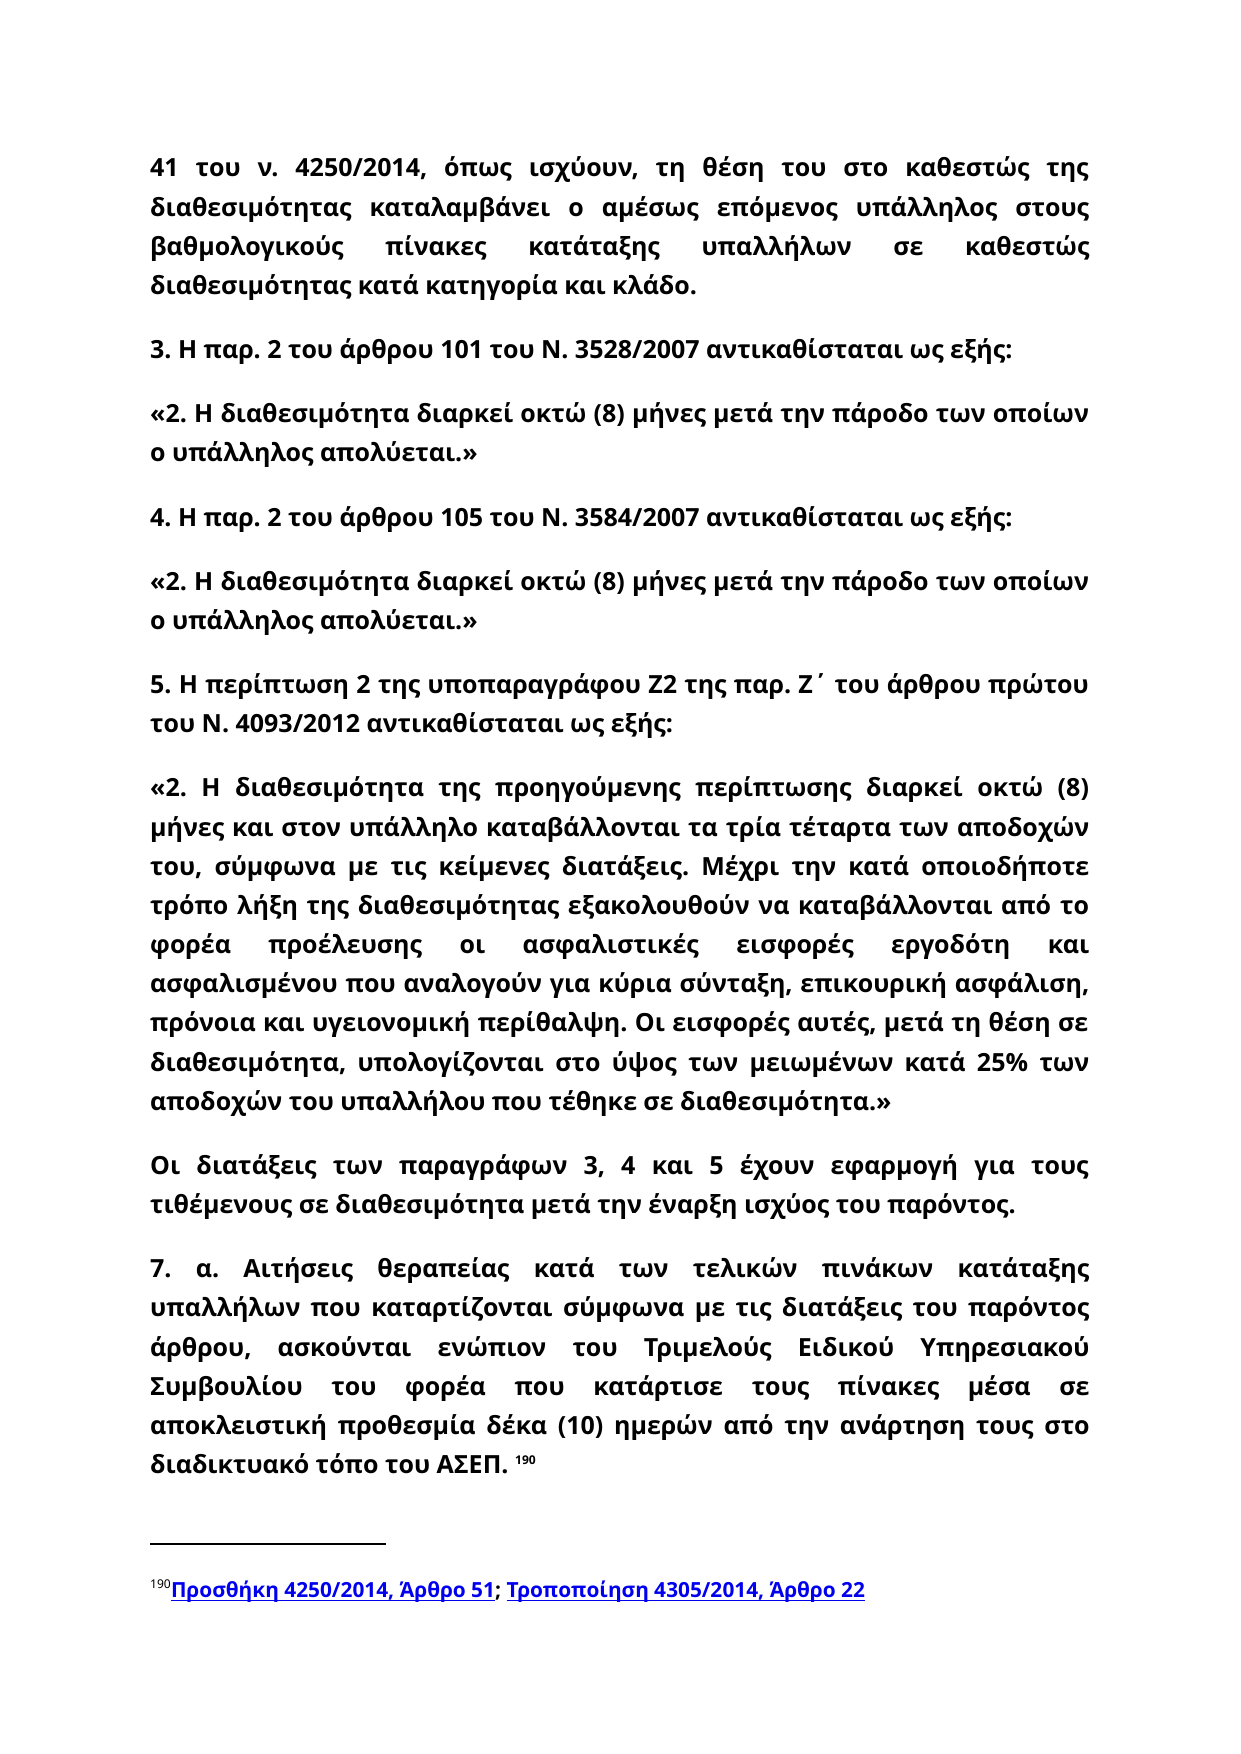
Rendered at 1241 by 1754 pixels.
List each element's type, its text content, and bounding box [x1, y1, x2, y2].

text 5. Η περίπτωση 2 της υποπαραγράφου Ζ2 της παρ. Ζ΄ του άρθρου πρώτου του Ν. 4093/2012 αντικαθίσταται ως εξής: [150, 667, 1090, 740]
text 4. Η παρ. 2 του άρθρου 105 του Ν. 3584/2007 αντικαθίσταται ως εξής: [150, 499, 1090, 533]
text Προσθήκη 4250/2014, Άρθρο 51; Τροποποίηση 4305/2014, Άρθρο 22 [150, 1576, 1090, 1604]
text «2. Η διαθεσιμότητα της προηγούμενης περίπτωσης διαρκεί οκτώ (8) μήνες και στον υπάλληλο καταβάλλονται τα τρία τέταρτα των αποδοχών του, σύμφωνα με τις κείμενες διατάξεις. Μέχρι την κατά οποιοδήποτε τρόπο λήξη της διαθεσιμότητας εξακολουθούν να καταβάλλονται από το φορέα προέλευσης οι ασφαλιστικές εισφορές εργοδότη και ασφαλισμένου που αναλογούν για κύρια σύνταξη, επικουρική ασφάλιση, πρόνοια και υγειονομική περίθαλψη. Οι εισφορές αυτές, μετά τη θέση σε διαθεσιμότητα, υπολογίζονται στο ύψος των μειωμένων κατά 25% των αποδοχών του υπαλλήλου που τέθηκε σε διαθεσιμότητα.» [150, 770, 1090, 1117]
text «2. Η διαθεσιμότητα διαρκεί οκτώ (8) μήνες μετά την πάροδο των οποίων ο υπάλληλος απολύεται.» [150, 396, 1090, 469]
text 3. Η παρ. 2 του άρθρου 101 του Ν. 3528/2007 αντικαθίσταται ως εξής: [150, 332, 1090, 366]
text Οι διατάξεις των παραγράφων 3, 4 και 5 έχουν εφαρμογή για τους τιθέμενους σε διαθεσιμότητα μετά την έναρξη ισχύος του παρόντος. [150, 1147, 1090, 1221]
text «2. Η διαθεσιμότητα διαρκεί οκτώ (8) μήνες μετά την πάροδο των οποίων ο υπάλληλος απολύεται.» [150, 563, 1090, 637]
text 7. α. Αιτήσεις θεραπείας κατά των τελικών πινάκων κατάταξης υπαλλήλων που καταρτίζονται σύμφωνα με τις διατάξεις του παρόντος άρθρου, ασκούνται ενώπιον του Τριμελούς Ειδικού Υπηρεσιακού Συμβουλίου του φορέα που κατάρτισε τους πίνακες μέσα σε αποκλειστική προθεσμία δέκα (10) ημερών από την ανάρτηση τους στο διαδικτυακό τόπο του ΑΣΕΠ. [150, 1251, 1090, 1481]
text 41 του ν. 4250/2014, όπως ισχύουν, τη θέση του στο καθεστώς της διαθεσιμότητας καταλαμβάνει ο αμέσως επόμενος υπάλληλος στους βαθμολογικούς πίνακες κατάταξης υπαλλήλων σε καθεστώς διαθεσιμότητας κατά κατηγορία και κλάδο. [150, 150, 1090, 302]
